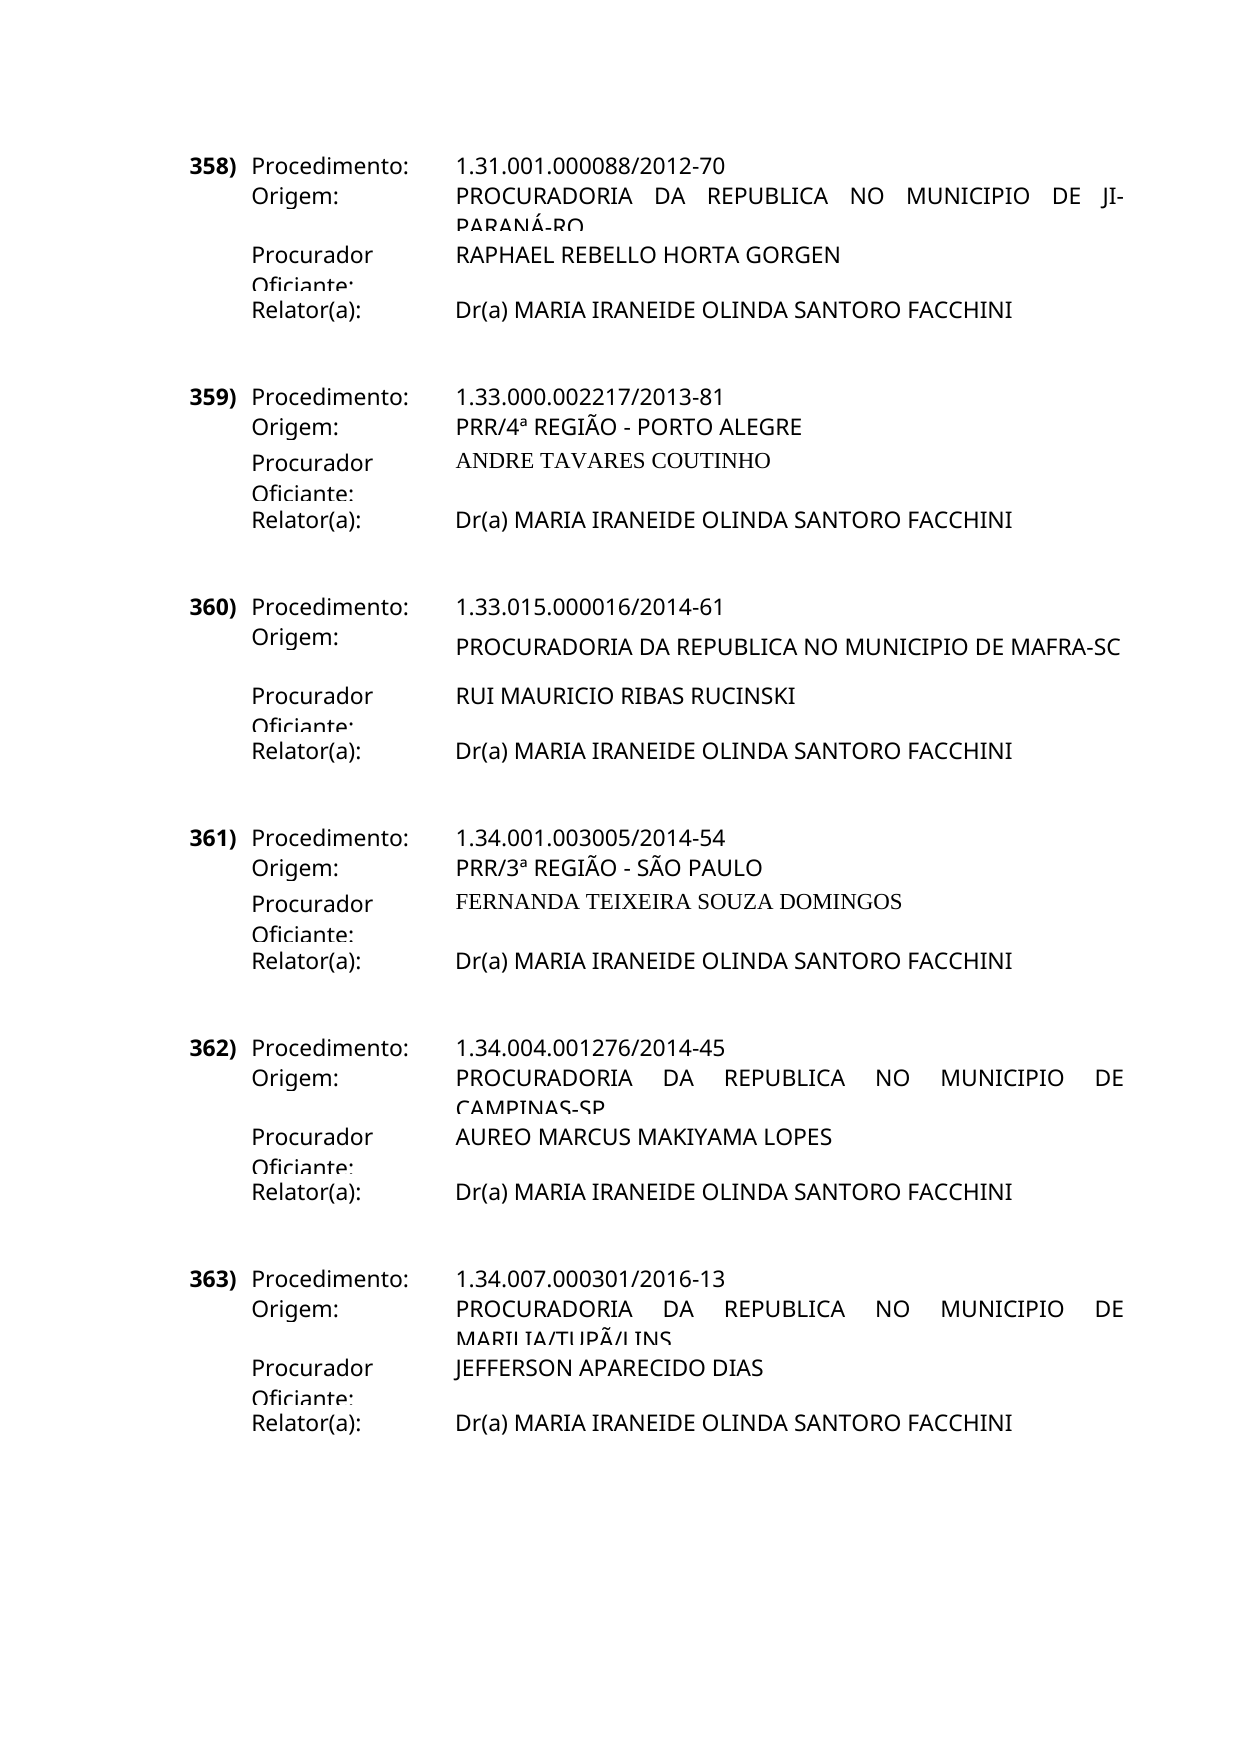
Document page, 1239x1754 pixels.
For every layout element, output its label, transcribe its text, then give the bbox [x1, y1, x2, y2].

table_cell [455, 440, 1124, 447]
table_cell [1125, 1322, 1239, 1344]
table_cell [1125, 231, 1239, 238]
table_cell [1125, 735, 1239, 765]
table_cell Procedimento: [251, 822, 455, 851]
table_cell [1125, 411, 1239, 439]
table_cell Procurador Oficiante: [251, 1352, 455, 1404]
table_cell [189, 1062, 251, 1091]
table_cell [1125, 1176, 1239, 1206]
table_cell [1125, 822, 1239, 851]
table_cell [1125, 945, 1239, 975]
table_cell Procurador Oficiante: [251, 447, 455, 501]
table_cell Procurador Oficiante: [251, 239, 455, 291]
table_cell JEFFERSON APARECIDO DIAS [455, 1352, 1124, 1403]
table_cell [1125, 591, 1239, 619]
table_cell [1125, 1032, 1239, 1061]
table_cell [189, 294, 251, 324]
table_cell [189, 411, 251, 439]
table_cell Origem: [251, 1062, 455, 1091]
table_cell [1125, 534, 1239, 591]
table_cell [0, 150, 189, 178]
table_cell [0, 852, 189, 881]
table_cell RUI MAURICIO RIBAS RUCINSKI [455, 680, 1124, 731]
table_cell ANDRE TAVARES COUTINHO [455, 447, 1124, 501]
table_header Dr(a) MARIA IRANEIDE OLINDA SANTORO FACCHINI [455, 1407, 1122, 1436]
table_cell Procurador Oficiante: [251, 680, 455, 732]
table_cell [0, 1176, 189, 1206]
table_cell Procurador Oficiante: [251, 1121, 455, 1173]
table_cell [1125, 239, 1239, 289]
table_cell [455, 881, 1124, 888]
table_cell [0, 440, 189, 447]
table_cell [1125, 150, 1239, 178]
table_cell [0, 231, 189, 238]
table_header Relator(a): [251, 294, 455, 323]
table_cell [455, 324, 1124, 381]
table_cell [189, 239, 251, 289]
table_cell [189, 180, 251, 208]
table_cell [455, 1206, 1124, 1263]
table_cell PROCURADORIA DA REPUBLICA NO MUNICIPIO DE JI-PARANÁ-RO [455, 180, 1124, 231]
table_cell [0, 621, 189, 649]
table_cell [455, 975, 1124, 1032]
table_cell 358) [189, 150, 251, 178]
table_cell [0, 1263, 189, 1292]
table_cell [1125, 1263, 1239, 1292]
table_cell [0, 180, 189, 208]
table_cell [0, 447, 189, 501]
table_cell [189, 209, 251, 231]
table_cell [1125, 1062, 1239, 1091]
table_cell [251, 1344, 455, 1352]
table_cell [1125, 621, 1239, 649]
table_cell PRR/4ª REGIÃO - PORTO ALEGRE [455, 411, 1124, 439]
table_cell 362) [189, 1032, 251, 1061]
table_cell [1125, 650, 1239, 672]
table_cell [1125, 180, 1239, 208]
table_cell [189, 534, 251, 591]
table_cell [1125, 440, 1239, 447]
table_cell [189, 680, 251, 731]
table_cell [0, 294, 189, 324]
table_cell [189, 1352, 251, 1403]
table_cell [251, 1091, 455, 1113]
table_cell [1125, 1407, 1239, 1437]
table_cell [1125, 1091, 1239, 1113]
table_header Relator(a): [251, 1407, 455, 1436]
table_header Dr(a) MARIA IRANEIDE OLINDA SANTORO FACCHINI [455, 294, 1122, 323]
table_cell [0, 1091, 189, 1113]
table_cell [455, 765, 1124, 822]
table_cell [0, 1344, 189, 1352]
table_cell [189, 1206, 251, 1263]
table_cell RAPHAEL REBELLO HORTA GORGEN [455, 239, 1124, 289]
table_cell 1.33.000.002217/2013-81 [455, 381, 1124, 409]
table_cell [1125, 504, 1239, 534]
table_cell [189, 1176, 251, 1206]
table_cell [189, 1407, 251, 1437]
table_cell [0, 1206, 189, 1263]
table_cell [1125, 1344, 1239, 1352]
table_header Relator(a): [251, 735, 455, 764]
table_cell [189, 440, 251, 447]
table_cell [1125, 1113, 1239, 1121]
table_cell Origem: [251, 411, 455, 439]
table_cell [1125, 888, 1239, 942]
table_cell [189, 231, 251, 238]
table_cell [0, 822, 189, 851]
table_header [189, 0, 251, 150]
table_cell 1.31.001.000088/2012-70 [455, 150, 1124, 178]
table_cell FERNANDA TEIXEIRA SOUZA DOMINGOS [455, 888, 1124, 942]
table_cell [1125, 381, 1239, 409]
table_cell [455, 1113, 1124, 1121]
table_cell [1125, 1121, 1239, 1172]
table_header Dr(a) MARIA IRANEIDE OLINDA SANTORO FACCHINI [455, 945, 1122, 974]
table_header [455, 0, 1124, 150]
table_cell 1.33.015.000016/2014-61 [455, 591, 1124, 619]
table_header Dr(a) MARIA IRANEIDE OLINDA SANTORO FACCHINI [455, 735, 1122, 764]
table_cell [251, 440, 455, 447]
table_cell [1125, 324, 1239, 381]
table_cell [0, 1322, 189, 1344]
table_cell [189, 1091, 251, 1113]
table_cell [251, 534, 455, 591]
table_cell Procedimento: [251, 381, 455, 409]
table_header Dr(a) MARIA IRANEIDE OLINDA SANTORO FACCHINI [455, 1176, 1122, 1205]
table_cell [189, 672, 251, 679]
table_cell 1.34.007.000301/2016-13 [455, 1263, 1124, 1292]
table_cell [0, 1293, 189, 1322]
table_cell 360) [189, 591, 251, 619]
table_header [251, 0, 455, 150]
table_cell PROCURADORIA DA REPUBLICA NO MUNICIPIO DE MAFRA-SC [455, 621, 1124, 672]
table_cell [455, 1344, 1124, 1352]
table_header Relator(a): [251, 1176, 455, 1205]
table_cell Origem: [251, 180, 455, 208]
table_cell [189, 881, 251, 888]
table_cell 361) [189, 822, 251, 851]
table_cell [189, 1344, 251, 1352]
table_cell [0, 324, 189, 381]
table_cell [1125, 1352, 1239, 1403]
table_cell [189, 735, 251, 765]
table_cell [189, 975, 251, 1032]
table_cell 1.34.004.001276/2014-45 [455, 1032, 1124, 1061]
table_cell [1125, 209, 1239, 231]
table_cell [251, 1322, 455, 1344]
table_cell [0, 591, 189, 619]
table_cell [0, 1113, 189, 1121]
table_cell [251, 209, 455, 231]
table_cell [251, 324, 455, 381]
table_cell Procurador Oficiante: [251, 888, 455, 942]
table_cell [0, 680, 189, 731]
table_cell [189, 621, 251, 649]
table_cell [189, 1121, 251, 1172]
table_header Dr(a) MARIA IRANEIDE OLINDA SANTORO FACCHINI [455, 504, 1122, 533]
table_cell [251, 881, 455, 888]
table_cell [1125, 881, 1239, 888]
table_cell [0, 504, 189, 534]
table_cell Procedimento: [251, 1032, 455, 1061]
table_cell [189, 1293, 251, 1322]
table_header [1125, 0, 1239, 150]
table_cell [189, 765, 251, 822]
table_cell [455, 534, 1124, 591]
table_cell [251, 672, 455, 679]
table_cell Procedimento: [251, 591, 455, 619]
table_cell [0, 650, 189, 672]
table_cell [0, 735, 189, 765]
table_cell Procedimento: [251, 1263, 455, 1292]
table_cell [189, 1322, 251, 1344]
table_cell [0, 881, 189, 888]
table_header Relator(a): [251, 504, 455, 533]
table_cell 359) [189, 381, 251, 409]
table_cell [0, 411, 189, 439]
table_cell [1125, 294, 1239, 324]
table_cell [189, 324, 251, 381]
table_cell [0, 381, 189, 409]
table_cell PRR/3ª REGIÃO - SÃO PAULO [455, 852, 1124, 881]
table_cell Origem: [251, 852, 455, 881]
table_cell [0, 1032, 189, 1061]
table_cell [251, 1113, 455, 1121]
table_cell [251, 650, 455, 672]
table_cell [0, 765, 189, 822]
table_cell [189, 650, 251, 672]
table_cell [1125, 447, 1239, 501]
table_cell [0, 239, 189, 289]
table_header [0, 0, 189, 150]
table_cell [0, 1062, 189, 1091]
table_cell Procedimento: [251, 150, 455, 178]
table_cell Origem: [251, 621, 455, 649]
table_cell [0, 888, 189, 942]
table_cell 1.34.001.003005/2014-54 [455, 822, 1124, 851]
table_cell [1125, 852, 1239, 881]
table_cell [455, 672, 1124, 679]
table_cell [1125, 1206, 1239, 1263]
table_cell [189, 1113, 251, 1121]
table_cell PROCURADORIA DA REPUBLICA NO MUNICIPIO DE MARILIA/TUPÃ/LINS [455, 1293, 1124, 1344]
table_cell PROCURADORIA DA REPUBLICA NO MUNICIPIO DE CAMPINAS-SP [455, 1062, 1124, 1113]
table_cell [1125, 672, 1239, 679]
table_cell [189, 447, 251, 501]
table_cell [0, 672, 189, 679]
table_cell [189, 504, 251, 534]
table_cell [0, 1121, 189, 1172]
table_cell [1125, 1293, 1239, 1322]
table_cell [0, 534, 189, 591]
table_header Relator(a): [251, 945, 455, 974]
table_cell [1125, 680, 1239, 731]
table_cell AUREO MARCUS MAKIYAMA LOPES [455, 1121, 1124, 1172]
table_cell [189, 945, 251, 975]
table_cell [251, 231, 455, 238]
table_cell [0, 209, 189, 231]
table_cell 363) [189, 1263, 251, 1292]
table_cell [0, 975, 189, 1032]
table_cell [1125, 975, 1239, 1032]
table_cell [1125, 765, 1239, 822]
table_cell [189, 852, 251, 881]
table_cell [455, 231, 1124, 238]
table_cell [251, 765, 455, 822]
table_cell [189, 888, 251, 942]
table_cell [0, 1407, 189, 1437]
table_cell [251, 1206, 455, 1263]
table_cell [0, 945, 189, 975]
table_cell [0, 1352, 189, 1403]
table_cell Origem: [251, 1293, 455, 1322]
table_cell [251, 975, 455, 1032]
